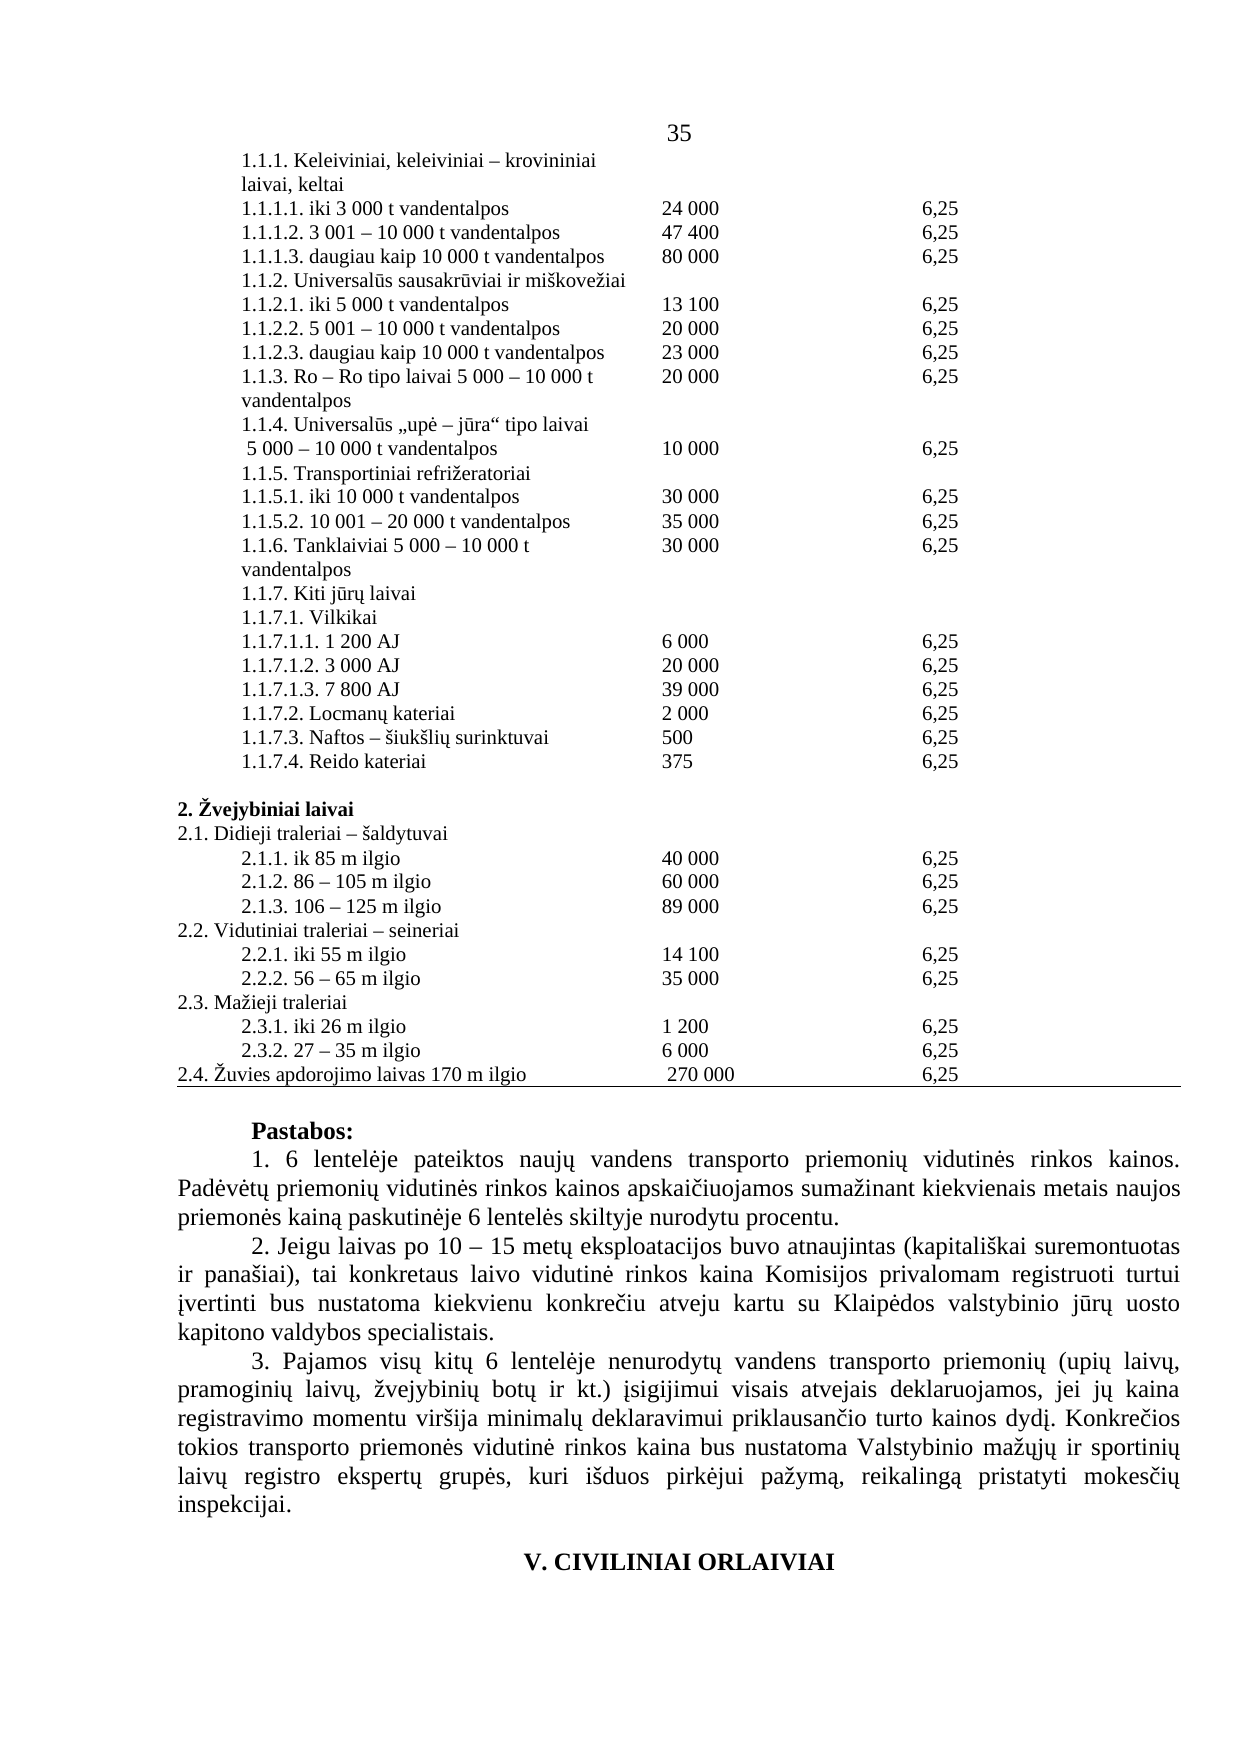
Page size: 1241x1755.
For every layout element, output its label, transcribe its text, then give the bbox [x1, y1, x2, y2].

table_cell [177, 653, 230, 677]
table_cell 1.1.7.1. Vilkikai [230, 605, 650, 629]
table_cell 6,25 [911, 966, 1181, 990]
table_cell [177, 485, 230, 508]
table_cell 6 000 [650, 629, 911, 653]
table_cell [650, 581, 911, 605]
table_cell [177, 244, 230, 268]
table_cell 2.3.1. iki 26 m ilgio [230, 1014, 650, 1038]
table_cell 6,25 [911, 364, 1181, 412]
table_cell 1.1.2.2. 5 001 – 10 000 t vandentalpos [230, 316, 650, 340]
table_cell [177, 196, 230, 220]
table_cell 270 000 [650, 1062, 911, 1086]
table_cell 2.3. Mažieji traleriai [177, 990, 650, 1014]
table_cell [650, 797, 911, 821]
table_cell 14 100 [650, 942, 911, 966]
table_cell [650, 268, 911, 292]
table_cell 30 000 [650, 533, 911, 581]
table_cell [177, 701, 230, 725]
table_cell [177, 316, 230, 340]
table_cell [911, 412, 1181, 436]
table_cell 6,25 [911, 894, 1181, 918]
table_cell 2.2.2. 56 – 65 m ilgio [230, 966, 650, 990]
table_cell 1.1.3. Ro – Ro tipo laivai 5 000 – 10 000 t vandentalpos [230, 364, 650, 412]
table_cell [911, 773, 1181, 797]
table_cell 23 000 [650, 340, 911, 364]
table_cell [177, 629, 230, 653]
table_cell [177, 220, 230, 244]
table_cell 6,25 [911, 1014, 1181, 1038]
table_cell 35 000 [650, 966, 911, 990]
table_cell [650, 412, 911, 436]
table_cell [177, 845, 230, 869]
table_cell 13 100 [650, 292, 911, 316]
table_cell 6,25 [911, 316, 1181, 340]
text Pastabos: [177, 1116, 1181, 1144]
table_cell 1.1.5.1. iki 10 000 t vandentalpos [230, 485, 650, 508]
table_cell 6,25 [911, 629, 1181, 653]
table_cell 1.1.7. Kiti jūrų laivai [230, 581, 650, 605]
table_cell 6,25 [911, 1038, 1181, 1062]
table_cell [911, 605, 1181, 629]
table_cell [177, 340, 230, 364]
table_cell 6,25 [911, 701, 1181, 725]
table_cell 6,25 [911, 244, 1181, 268]
table_cell 1.1.2.3. daugiau kaip 10 000 t vandentalpos [230, 340, 650, 364]
table_cell 6,25 [911, 220, 1181, 244]
table_cell 2.4. Žuvies apdorojimo laivas 170 m ilgio [177, 1062, 650, 1086]
table_cell 1.1.7.4. Reido kateriai [230, 749, 650, 773]
table_cell 2 000 [650, 701, 911, 725]
table_cell 6,25 [911, 485, 1181, 508]
table_cell 2. Žvejybiniai laivai [177, 797, 650, 821]
table_cell 6,25 [911, 677, 1181, 701]
table_cell [911, 821, 1181, 845]
table_cell [911, 148, 1181, 196]
table_cell 1.1.6. Tanklaiviai 5 000 – 10 000 t vandentalpos [230, 533, 650, 581]
table_cell 1 200 [650, 1014, 911, 1038]
table_cell 80 000 [650, 244, 911, 268]
table_cell [177, 749, 230, 773]
table_cell 2.2. Vidutiniai traleriai – seineriai [177, 918, 650, 942]
table_cell [650, 990, 911, 1014]
table_cell [177, 1038, 230, 1062]
table_cell 1.1.1.2. 3 001 – 10 000 t vandentalpos [230, 220, 650, 244]
table_cell 6,25 [911, 870, 1181, 893]
table_cell [650, 605, 911, 629]
table_cell 1.1.1. Keleiviniai, keleiviniai – krovininiai laivai, keltai [230, 148, 650, 196]
table_cell 1.1.5.2. 10 001 – 20 000 t vandentalpos [230, 509, 650, 533]
table_cell [177, 942, 230, 966]
table_cell [177, 412, 230, 436]
table_cell 2.1. Didieji traleriai – šaldytuvai [177, 821, 650, 845]
table_cell 10 000 [650, 436, 911, 460]
table_cell [177, 268, 230, 292]
table_cell 47 400 [650, 220, 911, 244]
table_cell 6,25 [911, 749, 1181, 773]
table_cell 6,25 [911, 509, 1181, 533]
table_cell 500 [650, 725, 911, 749]
table_cell [177, 533, 230, 581]
table_cell 1.1.7.1.3. 7 800 AJ [230, 677, 650, 701]
table_cell [177, 966, 230, 990]
table_cell 1.1.2.1. iki 5 000 t vandentalpos [230, 292, 650, 316]
table_cell 1.1.7.3. Naftos – šiukšlių surinktuvai [230, 725, 650, 749]
table_cell [911, 460, 1181, 484]
text 1. 6 lentelėje pateiktos naujų vandens transporto priemonių vidutinės rinkos kainos. Padėvėtų priemonių vidutinės rinkos kainos apskaičiuojamos sumažinant kiekvienais metais naujos priemonės kainą paskutinėje 6 lentelės skiltyje nurodytu procentu. [177, 1144, 1181, 1231]
table_cell [650, 918, 911, 942]
table_cell [230, 773, 650, 797]
table_cell [911, 797, 1181, 821]
table_cell 1.1.2. Universalūs sausakrūviai ir miškovežiai [230, 268, 650, 292]
table_cell 6,25 [911, 340, 1181, 364]
table_cell [177, 1014, 230, 1038]
table_cell 2.1.2. 86 – 105 m ilgio [230, 870, 650, 893]
table_cell 1.1.4. Universalūs „upė – jūra“ tipo laivai [230, 412, 650, 436]
table_cell 6,25 [911, 533, 1181, 581]
table_cell [911, 581, 1181, 605]
table_cell 40 000 [650, 845, 911, 869]
table_cell [650, 773, 911, 797]
table_cell 2.1.1. ik 85 m ilgio [230, 845, 650, 869]
table_cell 6,25 [911, 942, 1181, 966]
table_cell 6,25 [911, 1062, 1181, 1086]
table_cell 5 000 – 10 000 t vandentalpos [230, 436, 650, 460]
table_cell 24 000 [650, 196, 911, 220]
table_cell [177, 460, 230, 484]
table_cell [177, 436, 230, 460]
table_cell [650, 148, 911, 196]
table_cell 89 000 [650, 894, 911, 918]
table_cell [177, 725, 230, 749]
table_cell 6,25 [911, 436, 1181, 460]
text 2. Jeigu laivas po 10 – 15 metų eksploatacijos buvo atnaujintas (kapitališkai suremontuotas ir panašiai), tai konkretaus laivo vidutinė rinkos kaina Komisijos privalomam registruoti turtui įvertinti bus nustatoma kiekvienu konkrečiu atveju kartu su Klaipėdos valstybinio jūrų uosto kapitono valdybos specialistais. [177, 1231, 1181, 1346]
table_cell [650, 821, 911, 845]
table_cell 20 000 [650, 364, 911, 412]
table_cell 2.3.2. 27 – 35 m ilgio [230, 1038, 650, 1062]
table_cell [911, 918, 1181, 942]
table_cell 6,25 [911, 292, 1181, 316]
table_cell [177, 581, 230, 605]
table_cell 20 000 [650, 653, 911, 677]
table_cell 6,25 [911, 196, 1181, 220]
table_cell [177, 148, 230, 196]
table_cell 6,25 [911, 725, 1181, 749]
table_cell [177, 894, 230, 918]
table_cell [177, 605, 230, 629]
table_cell [177, 364, 230, 412]
table_cell [911, 990, 1181, 1014]
table_cell 1.1.1.3. daugiau kaip 10 000 t vandentalpos [230, 244, 650, 268]
table_cell 375 [650, 749, 911, 773]
table_cell 1.1.7.1.1. 1 200 AJ [230, 629, 650, 653]
table_cell 6,25 [911, 653, 1181, 677]
table_cell 1.1.1.1. iki 3 000 t vandentalpos [230, 196, 650, 220]
table_cell 1.1.7.1.2. 3 000 AJ [230, 653, 650, 677]
text 3. Pajamos visų kitų 6 lentelėje nenurodytų vandens transporto priemonių (upių laivų, pramoginių laivų, žvejybinių botų ir kt.) įsigijimui visais atvejais deklaruojamos, jei jų kaina registravimo momentu viršija minimalų deklaravimui priklausančio turto kainos dydį. Konkrečios tokios transporto priemonės vidutinė rinkos kaina bus nustatoma Valstybinio mažųjų ir sportinių laivų registro ekspertų grupės, kuri išduos pirkėjui pažymą, reikalingą pristatyti mokesčių inspekcijai. [177, 1346, 1181, 1518]
table_cell [177, 292, 230, 316]
table_cell [177, 677, 230, 701]
table_cell 30 000 [650, 485, 911, 508]
table_cell 2.2.1. iki 55 m ilgio [230, 942, 650, 966]
table_cell 39 000 [650, 677, 911, 701]
table_cell [177, 509, 230, 533]
table_cell 6,25 [911, 845, 1181, 869]
table_cell [911, 268, 1181, 292]
table_cell 20 000 [650, 316, 911, 340]
table_cell [177, 773, 230, 797]
text V. CIVILINIAI ORLAIVIAI [177, 1547, 1181, 1576]
table_cell 60 000 [650, 870, 911, 893]
table_cell 6 000 [650, 1038, 911, 1062]
table_cell 1.1.7.2. Locmanų kateriai [230, 701, 650, 725]
table_cell 1.1.5. Transportiniai refrižeratoriai [230, 460, 650, 484]
table_cell [650, 460, 911, 484]
table_cell 35 000 [650, 509, 911, 533]
table_cell [177, 870, 230, 893]
table_cell 2.1.3. 106 – 125 m ilgio [230, 894, 650, 918]
